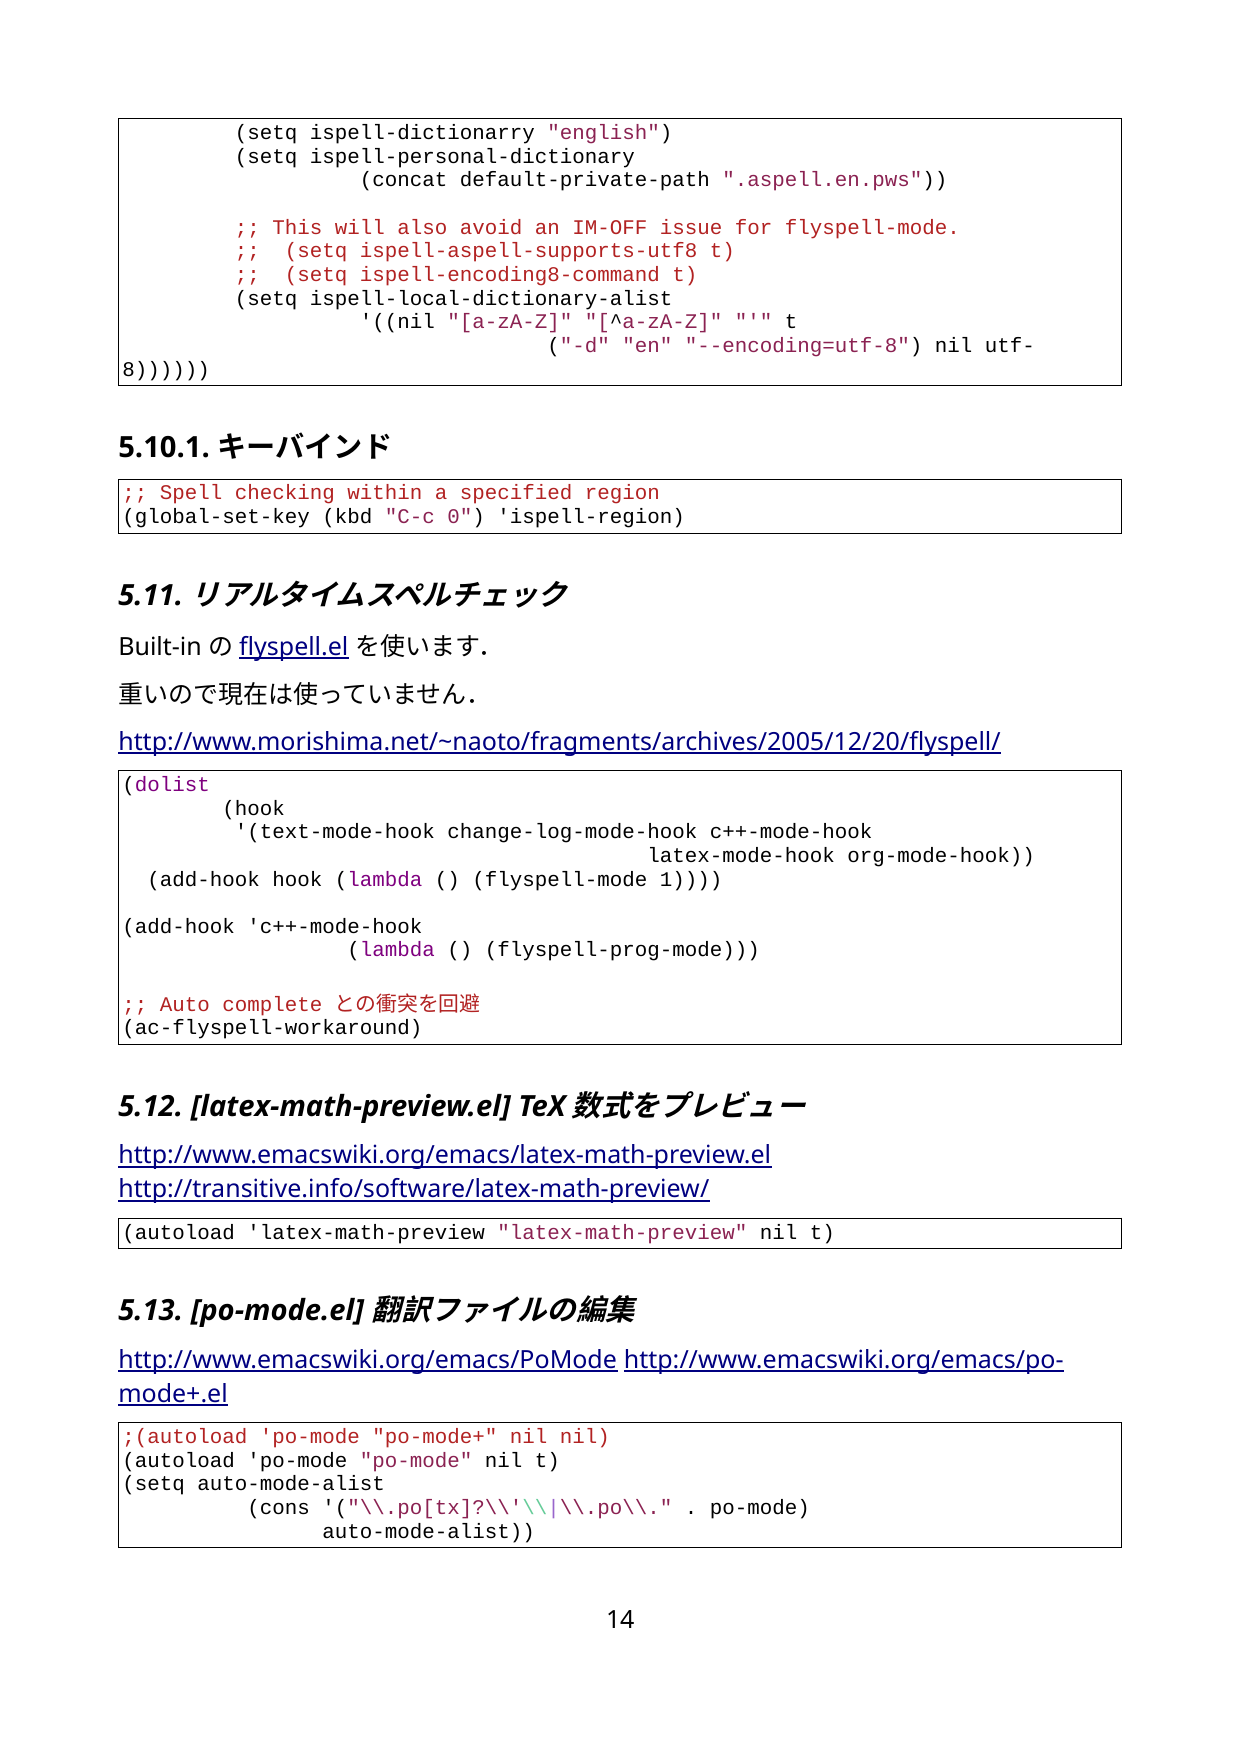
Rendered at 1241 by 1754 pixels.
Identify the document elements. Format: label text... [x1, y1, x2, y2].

text (autoload 'po-mode "po-mode" nil t) [119, 1446, 1121, 1469]
text (hook [119, 794, 1121, 817]
text (autoload 'latex-math-preview "latex-math-preview" nil t) [119, 1219, 1121, 1248]
text ;; (setq ispell-aspell-supports-utf8 t) [119, 236, 1121, 260]
text (cons '("\\.po[tx]?\\'\\|\\.po\\." . po-mode) [119, 1493, 1121, 1517]
text ("-d" "en" "--encoding=utf-8") nil utf-8)))))) [119, 331, 1121, 385]
text (setq auto-mode-alist [119, 1469, 1121, 1493]
text (concat default-private-path ".aspell.en.pws")) [119, 165, 1121, 189]
text http://www.emacswiki.org/emacs/PoMode http://www.emacswiki.org/emacs/po-mode+.el [118, 1342, 1122, 1410]
text Built-in の flyspell.el を使います． [118, 626, 1122, 662]
subtitle [latex-math-preview.el] TeX数式をプレビュー [118, 1082, 1122, 1124]
text http://www.morishima.net/~naoto/fragments/archives/2005/12/20/flyspell/ [118, 723, 1122, 757]
text (setq ispell-personal-dictionary [119, 142, 1121, 165]
subtitle キーバインド [118, 423, 1122, 466]
text (add-hook 'c++-mode-hook [119, 912, 1121, 936]
text ;(autoload 'po-mode "po-mode+" nil nil) [119, 1423, 1121, 1446]
text (setq ispell-dictionarry "english") [119, 119, 1121, 142]
subtitle リアルタイムスペルチェック [118, 571, 1122, 613]
text ;; (setq ispell-encoding8-command t) [119, 260, 1121, 284]
text (dolist [119, 771, 1121, 794]
text (add-hook hook (lambda () (flyspell-mode 1)))) [119, 864, 1121, 888]
text http://www.emacswiki.org/emacs/latex-math-preview.el http://transitive.info/software/latex-math-preview/ [118, 1137, 1122, 1205]
text '(text-mode-hook change-log-mode-hook c++-mode-hook [119, 817, 1121, 841]
text '((nil "[a-zA-Z]" "[^a-zA-Z]" "'" t [119, 307, 1121, 331]
subtitle [po-mode.el] 翻訳ファイルの編集 [118, 1287, 1122, 1329]
text latex-mode-hook org-mode-hook)) [119, 841, 1121, 864]
text ;; This will also avoid an IM-OFF issue for flyspell-mode. [119, 213, 1121, 236]
text 重いので現在は使っていません． [118, 675, 1122, 711]
text ;; Spell checking within a specified region [119, 480, 1121, 502]
text auto-mode-alist)) [119, 1517, 1121, 1547]
text ;; Auto complete との衝突を回避 [119, 983, 1121, 1013]
text (lambda () (flyspell-prog-mode))) [119, 936, 1121, 959]
text (global-set-key (kbd "C-c 0") 'ispell-region) [119, 502, 1121, 533]
text (setq ispell-local-dictionary-alist [119, 284, 1121, 307]
text (ac-flyspell-workaround) [119, 1013, 1121, 1044]
